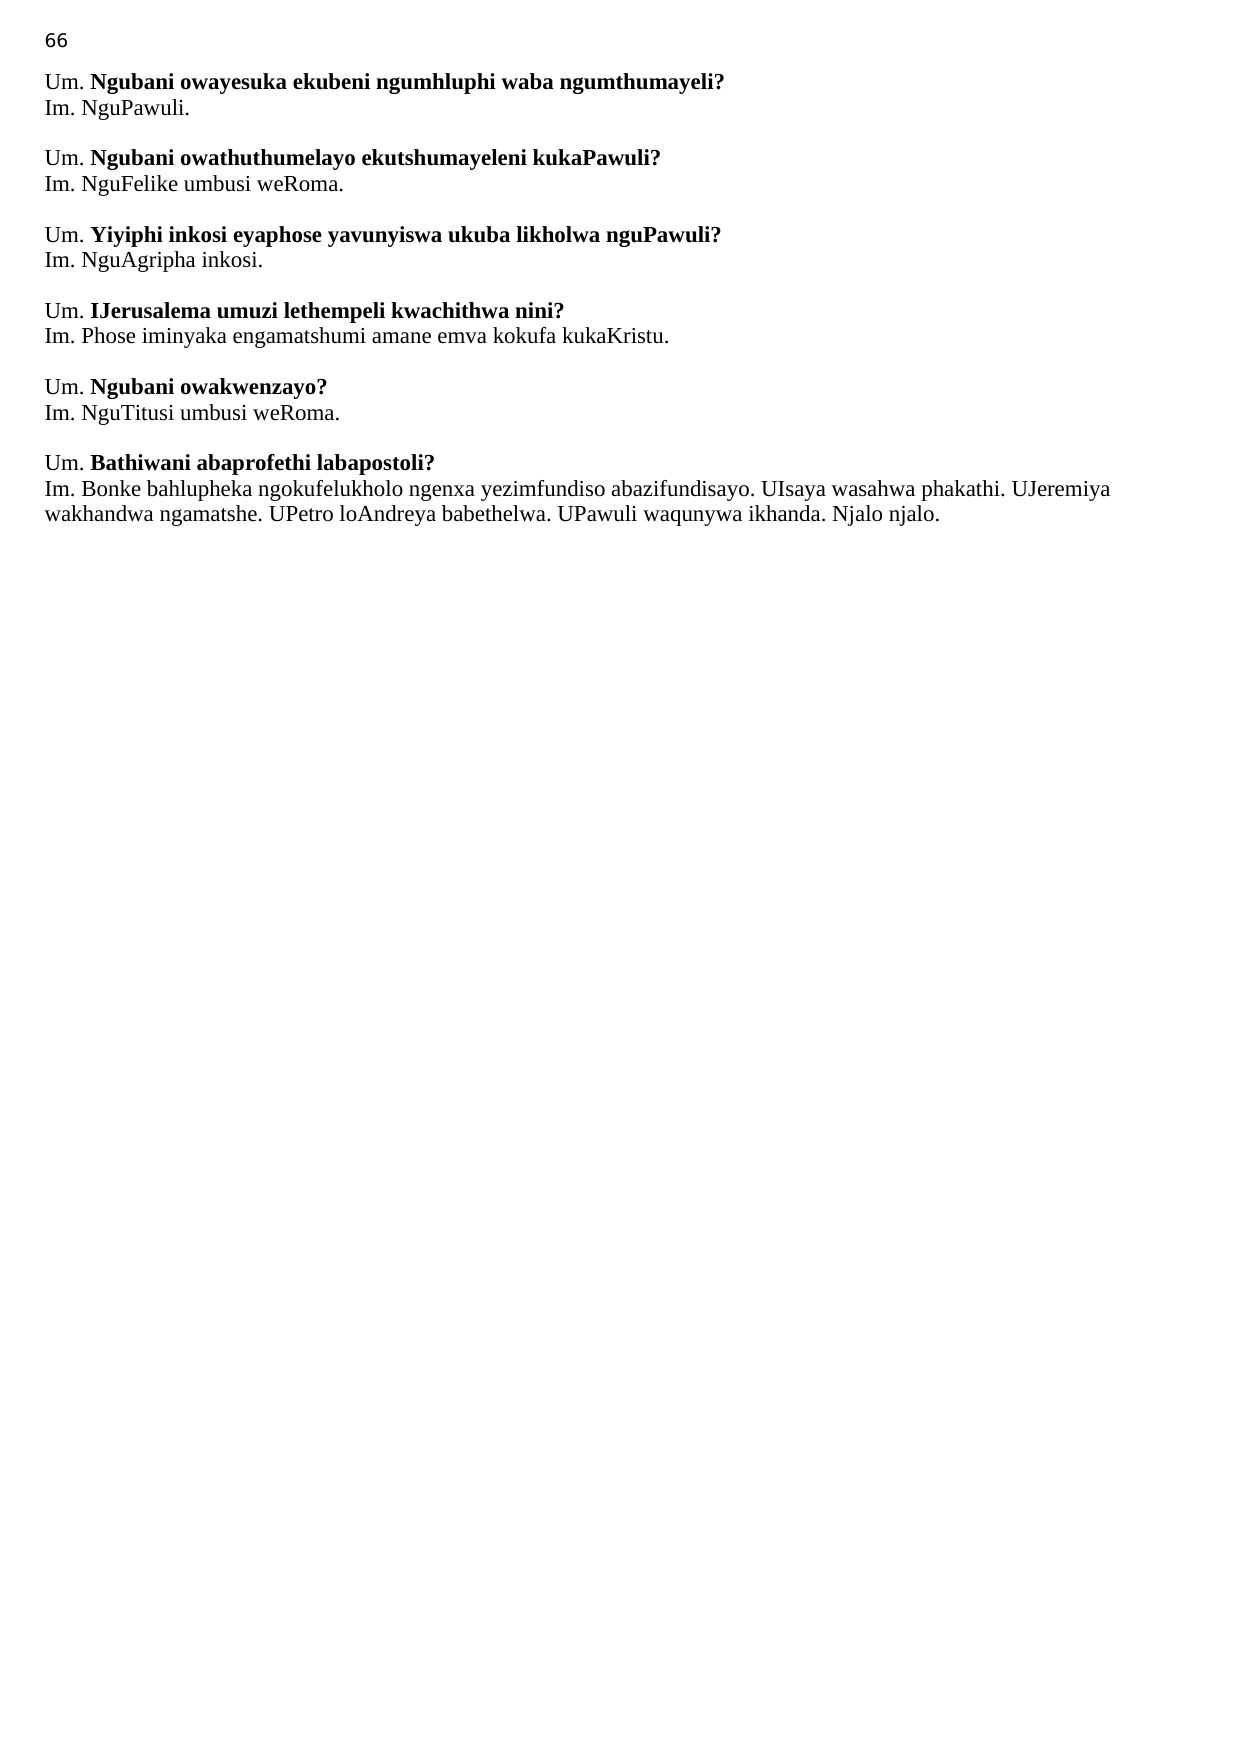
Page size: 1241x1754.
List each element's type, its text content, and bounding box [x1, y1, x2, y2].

text Um. Ngubani owakwenzayo? [44, 374, 1196, 399]
text Im. NguFelike umbusi weRoma. [44, 171, 1196, 196]
text Um. Ngubani owayesuka ekubeni ngumhluphi waba ngumthumayeli? [44, 69, 1196, 94]
text Um. IJerusalema umuzi lethempeli kwachithwa nini? [44, 298, 1196, 323]
text Im. Bonke bahlupheka ngokufelukholo ngenxa yezimfundiso abazifundisayo. UIsaya wasahwa phakathi. UJeremiya wakhandwa ngamatshe. UPetro loAndreya babethelwa. UPawuli waqunywa ikhanda. Njalo njalo. [44, 476, 1196, 527]
text Im. NguAgripha inkosi. [44, 247, 1196, 272]
text Im. Phose iminyaka engamatshumi amane emva kokufa kukaKristu. [44, 323, 1196, 349]
text Um. Bathiwani abaprofethi labapostoli? [44, 450, 1196, 476]
text Im. NguTitusi umbusi weRoma. [44, 399, 1196, 425]
text Um. Ngubani owathuthumelayo ekutshumayeleni kukaPawuli? [44, 145, 1196, 171]
text Um. Yiyiphi inkosi eyaphose yavunyiswa ukuba likholwa nguPawuli? [44, 222, 1196, 247]
text Im. NguPawuli. [44, 94, 1196, 120]
